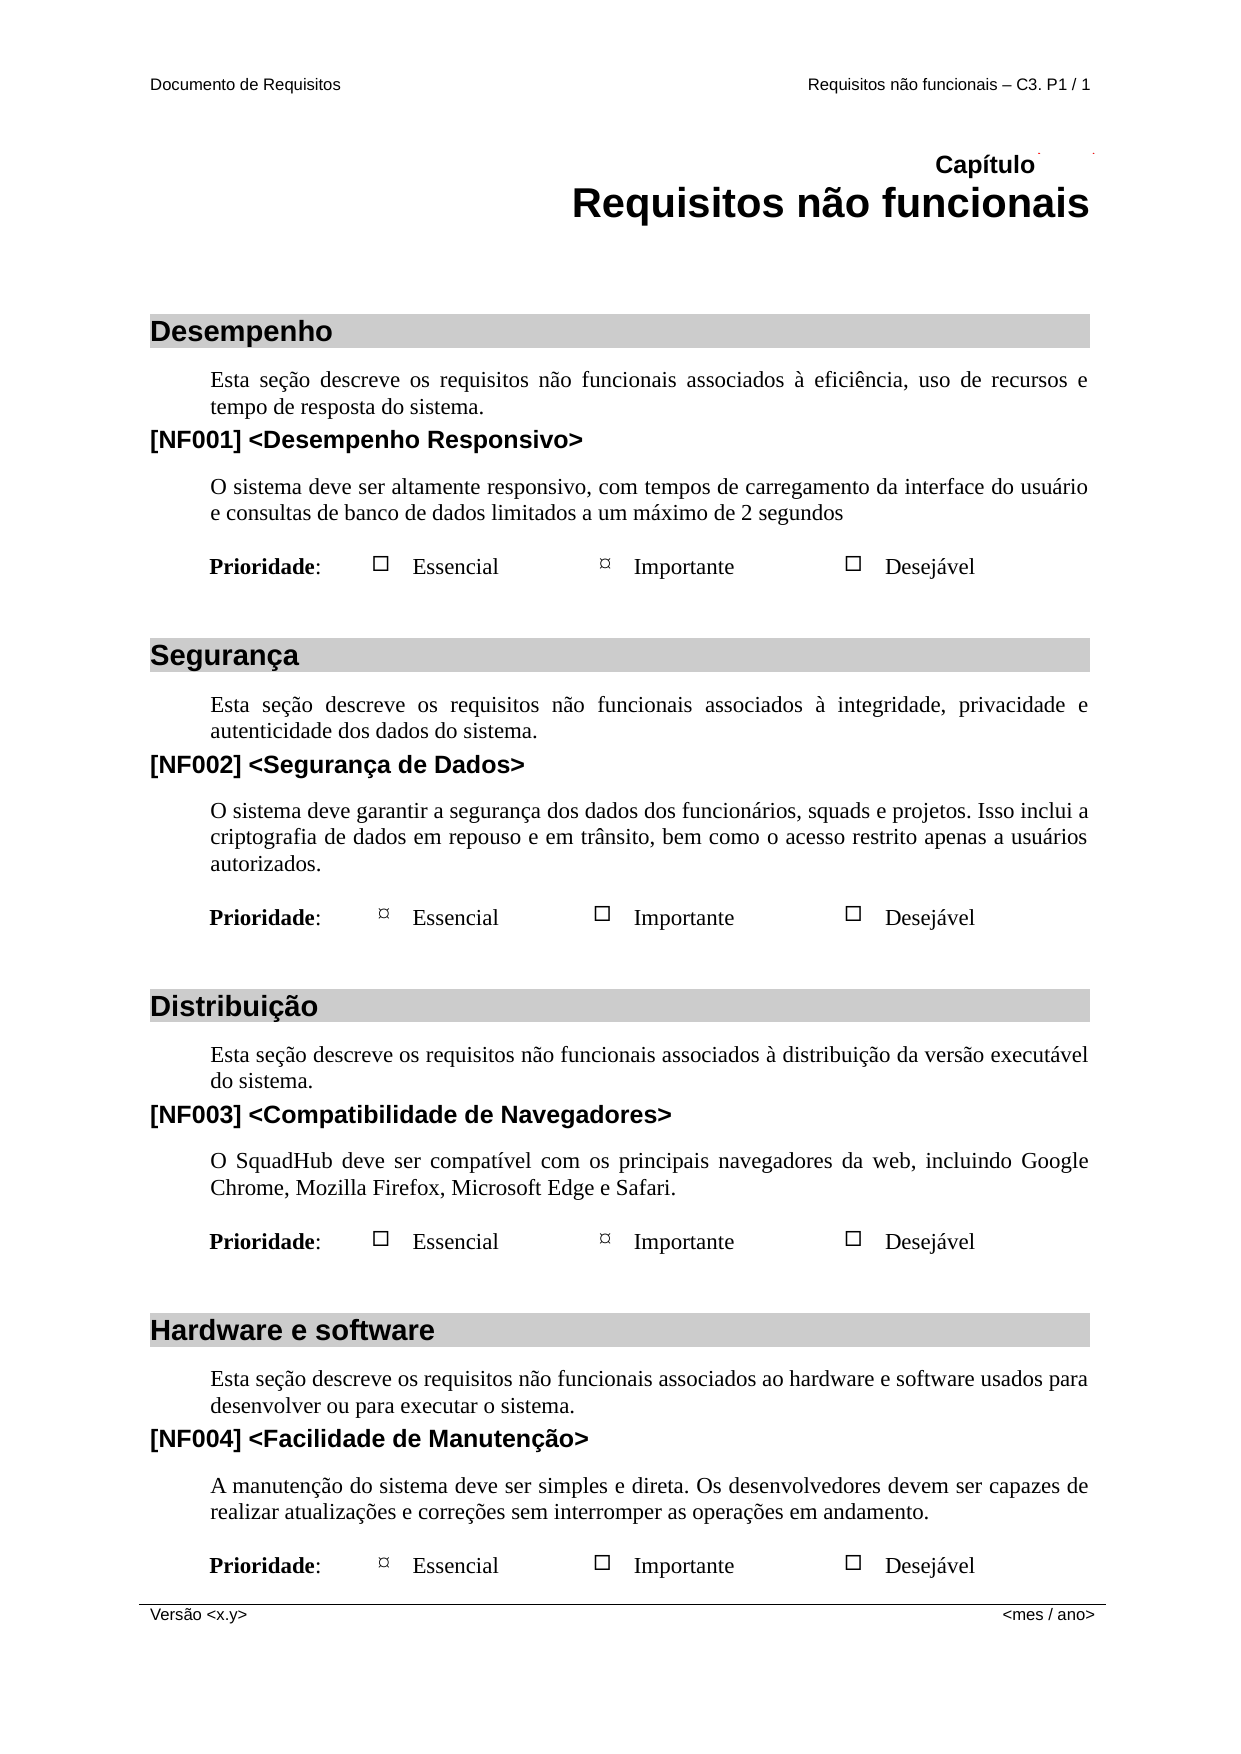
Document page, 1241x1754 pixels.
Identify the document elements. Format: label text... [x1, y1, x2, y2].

table_header Desejável [874, 1531, 1017, 1600]
table_header Importante [623, 1531, 829, 1600]
text A manutenção do sistema deve ser simples e direta. Os desenvolvedores devem ser capazes de realizar atualizações e correções sem interromper as operações em andamento. [210, 1472, 1090, 1524]
text O sistema deve ser altamente responsivo, com tempos de carregamento da interface do usuário e consultas de banco de dados limitados a um máximo de 2 segundos [210, 473, 1090, 526]
table_header Essencial [401, 1531, 578, 1600]
text [NF003] <Compatibilidade de Navegadores> [150, 1100, 1090, 1129]
table_header Essencial [401, 1207, 578, 1276]
table_header Essencial [401, 532, 578, 601]
table_header x [578, 1207, 622, 1276]
table_header x [357, 1531, 401, 1600]
table_header  [357, 1207, 401, 1276]
table_header Desejável [874, 883, 1017, 951]
table_header Prioridade: [194, 532, 357, 601]
text [NF004] <Facilidade de Manutenção> [150, 1424, 1090, 1453]
table_header Importante [623, 1207, 829, 1276]
table_header Importante [623, 883, 829, 951]
table_header  [578, 1531, 622, 1600]
subtitle Distribuição [150, 989, 1090, 1022]
text [NF001] <Desempenho Responsivo> [150, 425, 1090, 454]
table_header Importante [623, 532, 829, 601]
text O SquadHub deve ser compatível com os principais navegadores da web, incluindo Google Chrome, Mozilla Firefox, Microsoft Edge e Safari. [210, 1148, 1090, 1200]
table_header  [829, 1531, 873, 1600]
table_header  [357, 532, 401, 601]
text Esta seção descreve os requisitos não funcionais associados à integridade, privacidade e autenticidade dos dados do sistema. [210, 691, 1090, 743]
text O sistema deve garantir a segurança dos dados dos funcionários, squads e projetos. Isso inclui a criptografia de dados em repouso e em trânsito, bem como o acesso restrito apenas a usuários autorizados. [210, 797, 1090, 876]
text Esta seção descreve os requisitos não funcionais associados ao hardware e software usados para desenvolver ou para executar o sistema. [210, 1365, 1090, 1418]
text Esta seção descreve os requisitos não funcionais associados à eficiência, uso de recursos e tempo de resposta do sistema. [210, 366, 1090, 419]
table_header Prioridade: [194, 883, 357, 951]
table_header Prioridade: [194, 1207, 357, 1276]
text Capítulo [150, 150, 1090, 179]
table_header  [578, 883, 622, 951]
table_header Prioridade: [194, 1531, 357, 1600]
subtitle Desempenho [150, 314, 1090, 348]
subtitle Segurança [150, 638, 1090, 672]
table_header  [829, 883, 873, 951]
table_header  [829, 1207, 873, 1276]
subtitle Requisitos não funcionais [150, 179, 1090, 227]
table_header Desejável [874, 532, 1017, 601]
table_header x [578, 532, 622, 601]
subtitle Hardware e software [150, 1313, 1090, 1347]
table_header Desejável [874, 1207, 1017, 1276]
text Esta seção descreve os requisitos não funcionais associados à distribuição da versão executável do sistema. [210, 1041, 1090, 1094]
table_header Essencial [401, 883, 578, 951]
table_header  [829, 532, 873, 601]
table_header x [357, 883, 401, 951]
text [NF002] <Segurança de Dados> [150, 749, 1090, 778]
